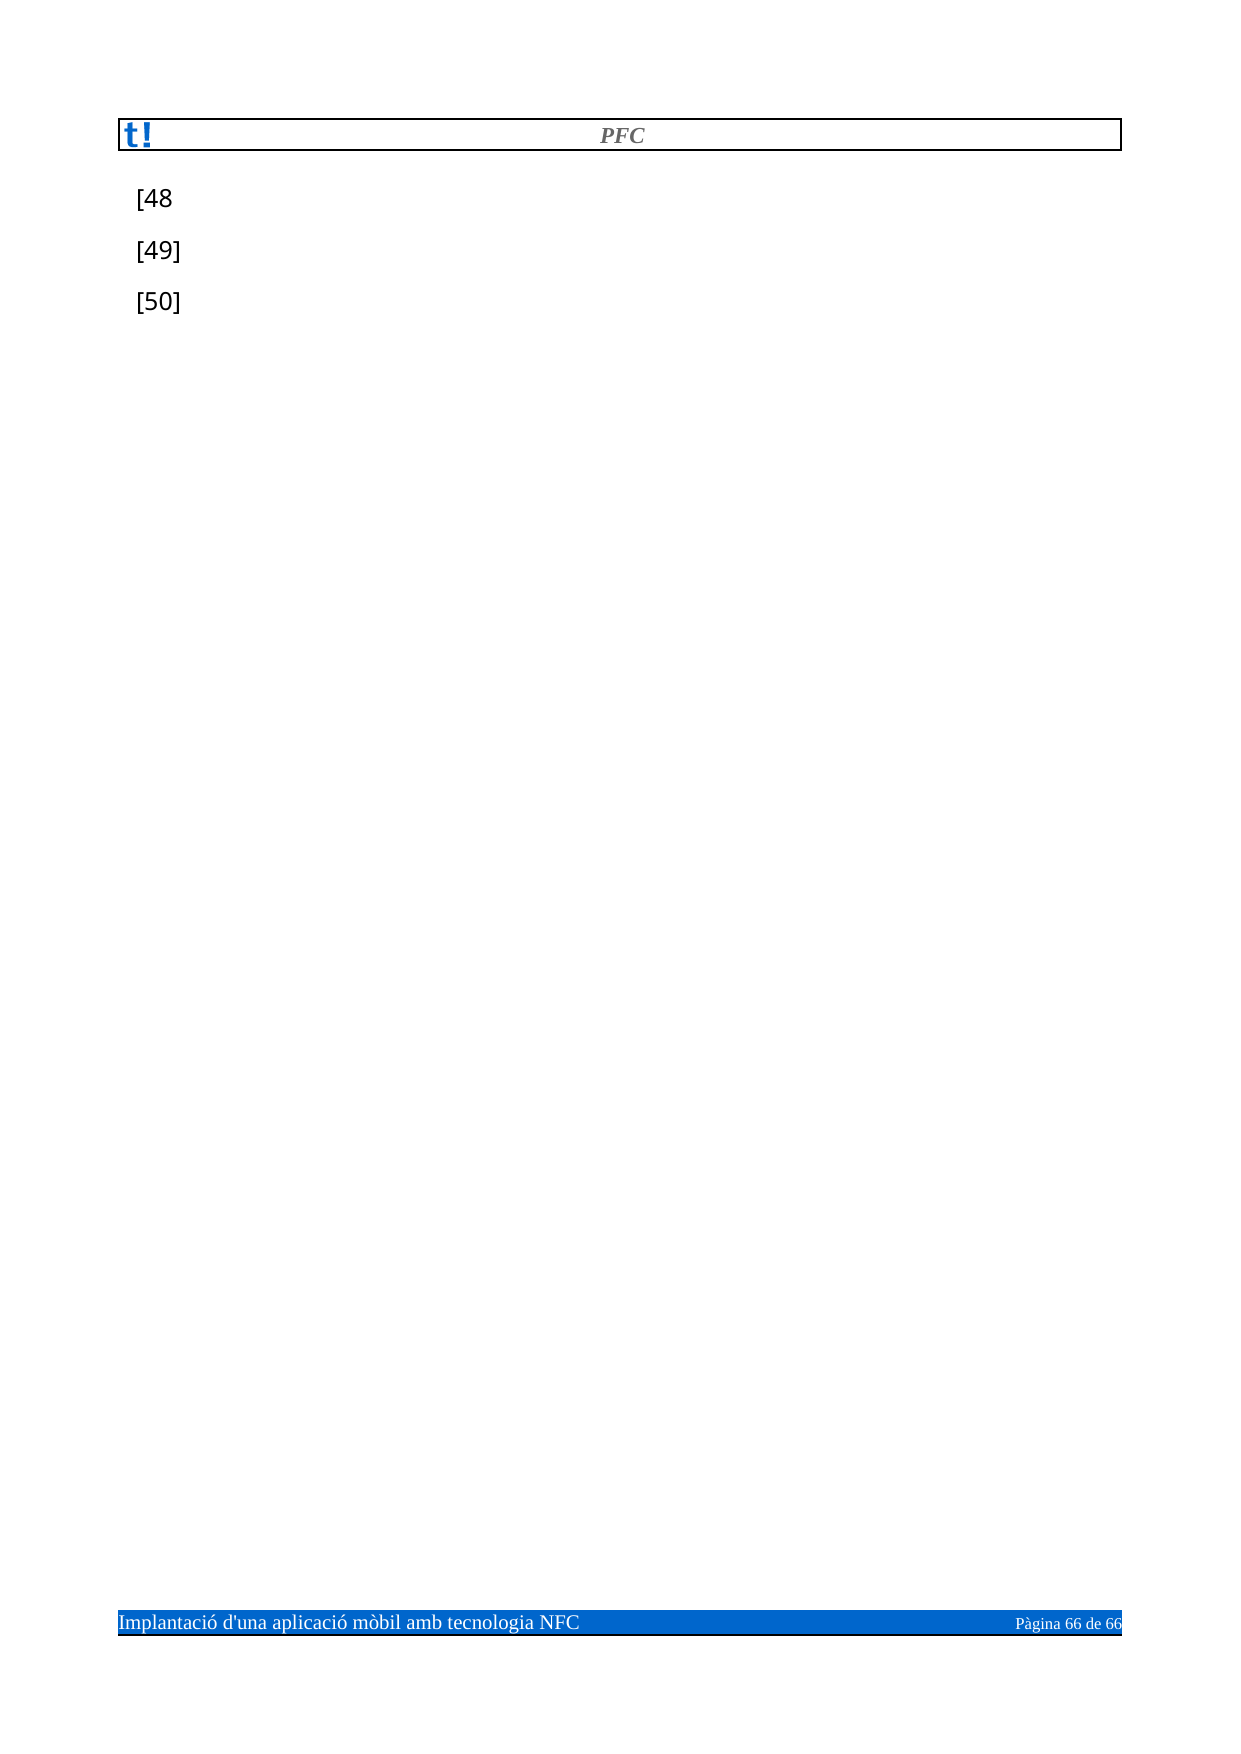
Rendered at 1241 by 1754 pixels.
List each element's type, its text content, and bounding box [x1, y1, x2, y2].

picture [123, 121, 151, 148]
text [50] [118, 284, 1122, 318]
text [49] [118, 232, 1122, 266]
text [48 [118, 181, 1122, 214]
